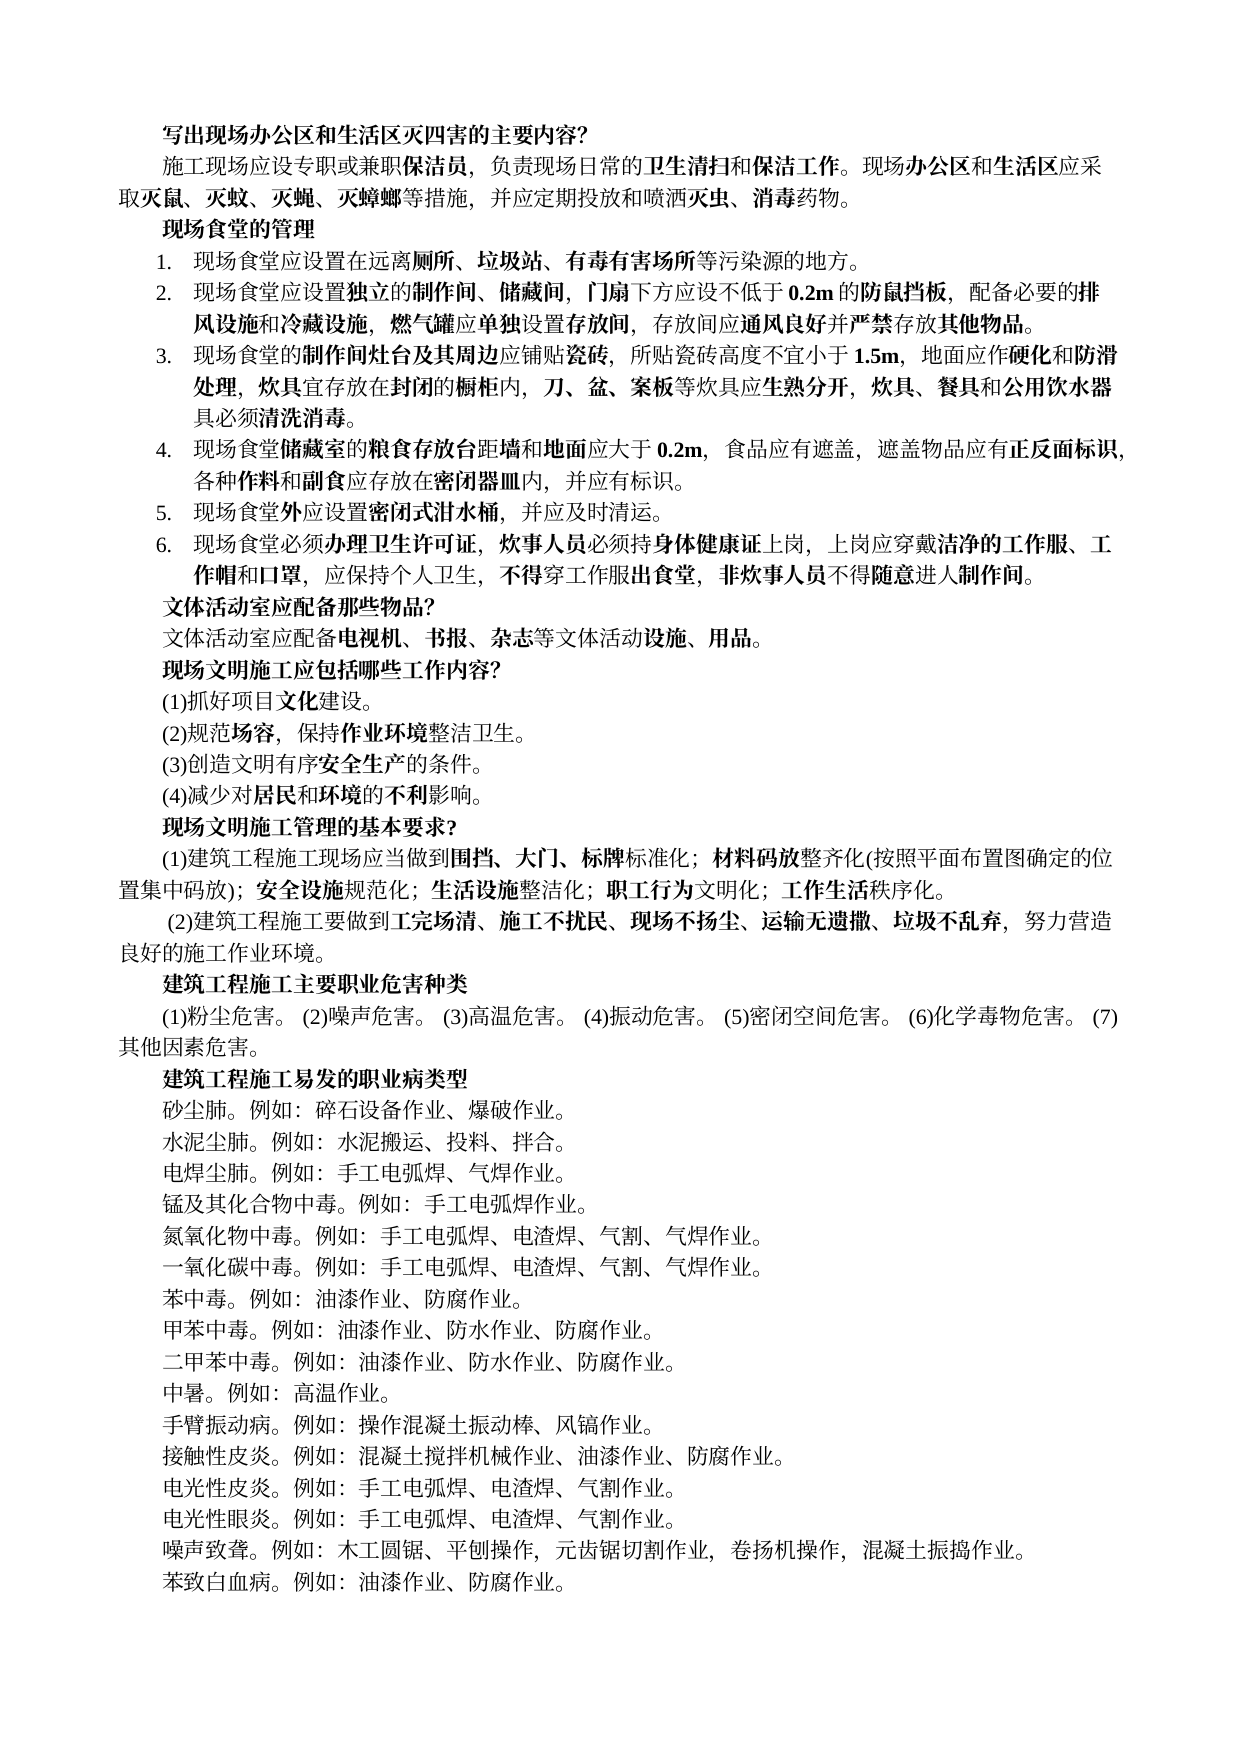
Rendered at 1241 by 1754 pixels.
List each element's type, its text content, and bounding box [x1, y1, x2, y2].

list 现场食堂必须办理卫生许可证，炊事人员必须持身体健康证上岗，上岗应穿戴洁净的工作服、工作帽和口罩，应保持个人卫生，不得穿工作服出食堂，非炊事人员不得随意进人制作间。 [156, 527, 1122, 590]
list 现场食堂应设置独立的制作间、储藏间，门扇下方应设不低于0.2m的防鼠挡板，配备必要的排风设施和冷藏设施，燃气罐应单独设置存放间，存放间应通风良好并严禁存放其他物品。 [156, 275, 1122, 338]
list 现场食堂外应设置密闭式泔水桶，并应及时清运。 [156, 496, 1122, 527]
text 水泥尘肺。例如：水泥搬运、投料、拌合。 [118, 1125, 1122, 1156]
subtitle 现场文明施工应包括哪些工作内容？ [118, 653, 1122, 684]
text 电光性眼炎。例如：手工电弧焊、电渣焊、气割作业。 [118, 1502, 1122, 1534]
text 手臂振动病。例如：操作混凝土振动棒、风镐作业。 [118, 1408, 1122, 1439]
text 锰及其化合物中毒。例如：手工电弧焊作业。 [118, 1188, 1122, 1219]
text 二甲苯中毒。例如：油漆作业、防水作业、防腐作业。 [118, 1345, 1122, 1376]
text (2)建筑工程施工要做到工完场清、施工不扰民、现场不扬尘、运输无遗撒、垃圾不乱弃，努力营造良好的施工作业环境。 [118, 904, 1122, 967]
subtitle 写出现场办公区和生活区灭四害的主要内容？ [118, 118, 1122, 149]
text (3)创造文明有序安全生产的条件。 [118, 747, 1122, 779]
text 苯中毒。例如：油漆作业、防腐作业。 [118, 1282, 1122, 1313]
text 电光性皮炎。例如：手工电弧焊、电渣焊、气割作业。 [118, 1471, 1122, 1502]
text (1)建筑工程施工现场应当做到围挡、大门、标牌标准化；材料码放整齐化(按照平面布置图确定的位置集中码放)；安全设施规范化；生活设施整洁化；职工行为文明化；工作生活秩序化。 [118, 842, 1122, 904]
text (1)抓好项目文化建设。 [118, 684, 1122, 716]
text 文体活动室应配备电视机、书报、杂志等文体活动设施、用品。 [118, 621, 1122, 653]
subtitle 现场文明施工管理的基本要求? [118, 810, 1122, 842]
text 砂尘肺。例如：碎石设备作业、爆破作业。 [118, 1093, 1122, 1125]
list 现场食堂储藏室的粮食存放台距墙和地面应大于0.2m，食品应有遮盖，遮盖物品应有正反面标识，各种作料和副食应存放在密闭器皿内，并应有标识。 [156, 433, 1122, 496]
text 甲苯中毒。例如：油漆作业、防水作业、防腐作业。 [118, 1313, 1122, 1345]
text 苯致白血病。例如：油漆作业、防腐作业。 [118, 1565, 1122, 1597]
text 施工现场应设专职或兼职保洁员，负责现场日常的卫生清扫和保洁工作。现场办公区和生活区应采取灭鼠、灭蚊、灭蝇、灭蟑螂等措施，并应定期投放和喷洒灭虫、消毒药物。 [118, 149, 1122, 212]
text (2)规范场容，保持作业环境整洁卫生。 [118, 716, 1122, 747]
list 现场食堂应设置在远离厕所、垃圾站、有毒有害场所等污染源的地方。 [156, 244, 1122, 275]
subtitle 建筑工程施工易发的职业病类型 [118, 1062, 1122, 1093]
subtitle 现场食堂的管理 [118, 212, 1122, 244]
text 一氧化碳中毒。例如：手工电弧焊、电渣焊、气割、气焊作业。 [118, 1251, 1122, 1282]
list 现场食堂的制作间灶台及其周边应铺贴瓷砖，所贴瓷砖高度不宜小于1.5m，地面应作硬化和防滑处理，炊具宜存放在封闭的橱柜内，刀、盆、案板等炊具应生熟分开，炊具、餐具和公用饮水器具必须清洗消毒。 [156, 338, 1122, 433]
text (1)粉尘危害。 (2)噪声危害。 (3)高温危害。 (4)振动危害。 (5)密闭空间危害。 (6)化学毒物危害。 (7)其他因素危害。 [118, 999, 1122, 1062]
text (4)减少对居民和环境的不利影响。 [118, 779, 1122, 810]
text 噪声致聋。例如：木工圆锯、平刨操作，元齿锯切割作业，卷扬机操作，混凝土振捣作业。 [118, 1534, 1122, 1565]
text 氮氧化物中毒。例如：手工电弧焊、电渣焊、气割、气焊作业。 [118, 1219, 1122, 1251]
text 中暑。例如：高温作业。 [118, 1376, 1122, 1408]
text 电焊尘肺。例如：手工电弧焊、气焊作业。 [118, 1156, 1122, 1188]
subtitle 文体活动室应配备那些物品？ [118, 590, 1122, 621]
subtitle 建筑工程施工主要职业危害种类 [118, 967, 1122, 999]
text 接触性皮炎。例如：混凝土搅拌机械作业、油漆作业、防腐作业。 [118, 1439, 1122, 1471]
